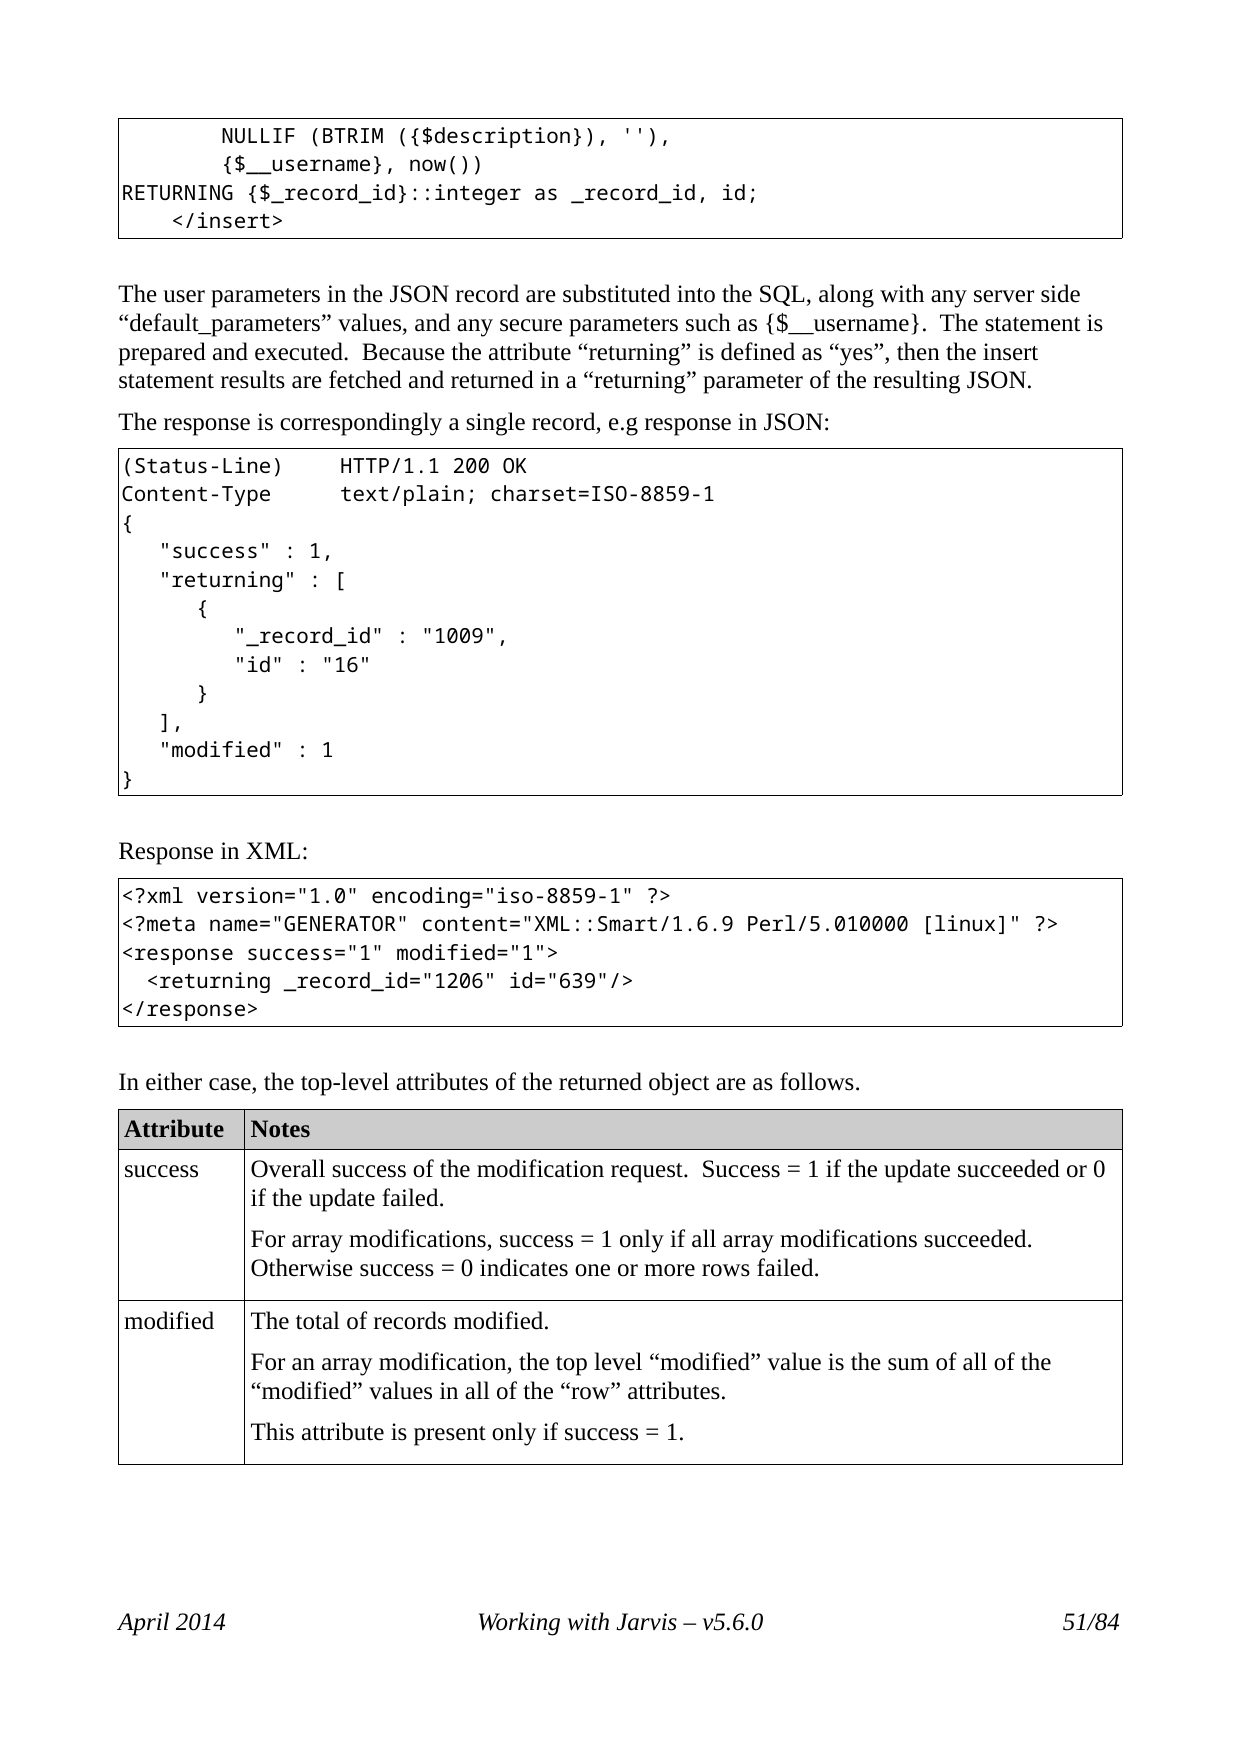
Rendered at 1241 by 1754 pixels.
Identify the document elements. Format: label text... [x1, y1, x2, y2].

table_cell modified [119, 1301, 244, 1464]
text RETURNING {$_record_id}::integer as _record_id, id; [119, 175, 1122, 203]
text Response in XML: [118, 836, 1122, 865]
text <?xml version="1.0" encoding="iso-8859-1" ?> [119, 879, 1122, 906]
text <returning _record_id="1206" id="639"/> [119, 963, 1122, 991]
text (Status-Line) HTTP/1.1 200 OK [119, 449, 1122, 476]
text "success" : 1, [119, 533, 1122, 562]
table_cell success [119, 1150, 244, 1300]
text The response is correspondingly a single record, e.g response in JSON: [118, 407, 1122, 435]
table_cell Overall success of the modification request. Success = 1 if the update succeeded or 0 if the update failed. For array modifications, success = 1 only if all array modifications succeeded. Otherwise success = 0 indicates one or more rows failed. [245, 1150, 1122, 1300]
text <?meta name="GENERATOR" content="XML::Smart/1.6.9 Perl/5.010000 [linux]" ?> [119, 906, 1122, 934]
text The user parameters in the JSON record are substituted into the SQL, along with any server side “default_parameters” values, and any secure parameters such as {$__username}. The statement is prepared and executed. Because the attribute “returning” is defined as “yes”, then the insert statement results are fetched and returned in a “returning” parameter of the resulting JSON. [118, 279, 1122, 394]
text NULLIF (BTRIM ({$description}), ''), [119, 119, 1122, 147]
text } [119, 675, 1122, 704]
text </insert> [119, 203, 1122, 238]
text </response> [119, 991, 1122, 1026]
table_cell The total of records modified. For an array modification, the top level “modified” value is the sum of all of the “modified” values in all of the “row” attributes. This attribute is present only if success = 1. [245, 1301, 1122, 1464]
text "_record_id" : "1009", [119, 618, 1122, 647]
text { [119, 505, 1122, 533]
text {$__username}, now()) [119, 147, 1122, 175]
text { [119, 590, 1122, 618]
text <response success="1" modified="1"> [119, 934, 1122, 963]
text } [119, 761, 1122, 795]
text "modified" : 1 [119, 732, 1122, 761]
text "returning" : [ [119, 562, 1122, 590]
text "id" : "16" [119, 647, 1122, 675]
text In either case, the top-level attributes of the returned object are as follows. [118, 1067, 1122, 1096]
table_header Attribute [119, 1110, 244, 1149]
text ], [119, 704, 1122, 732]
text Content-Type text/plain; charset=ISO-8859-1 [119, 476, 1122, 505]
table_header Notes [245, 1110, 1122, 1149]
